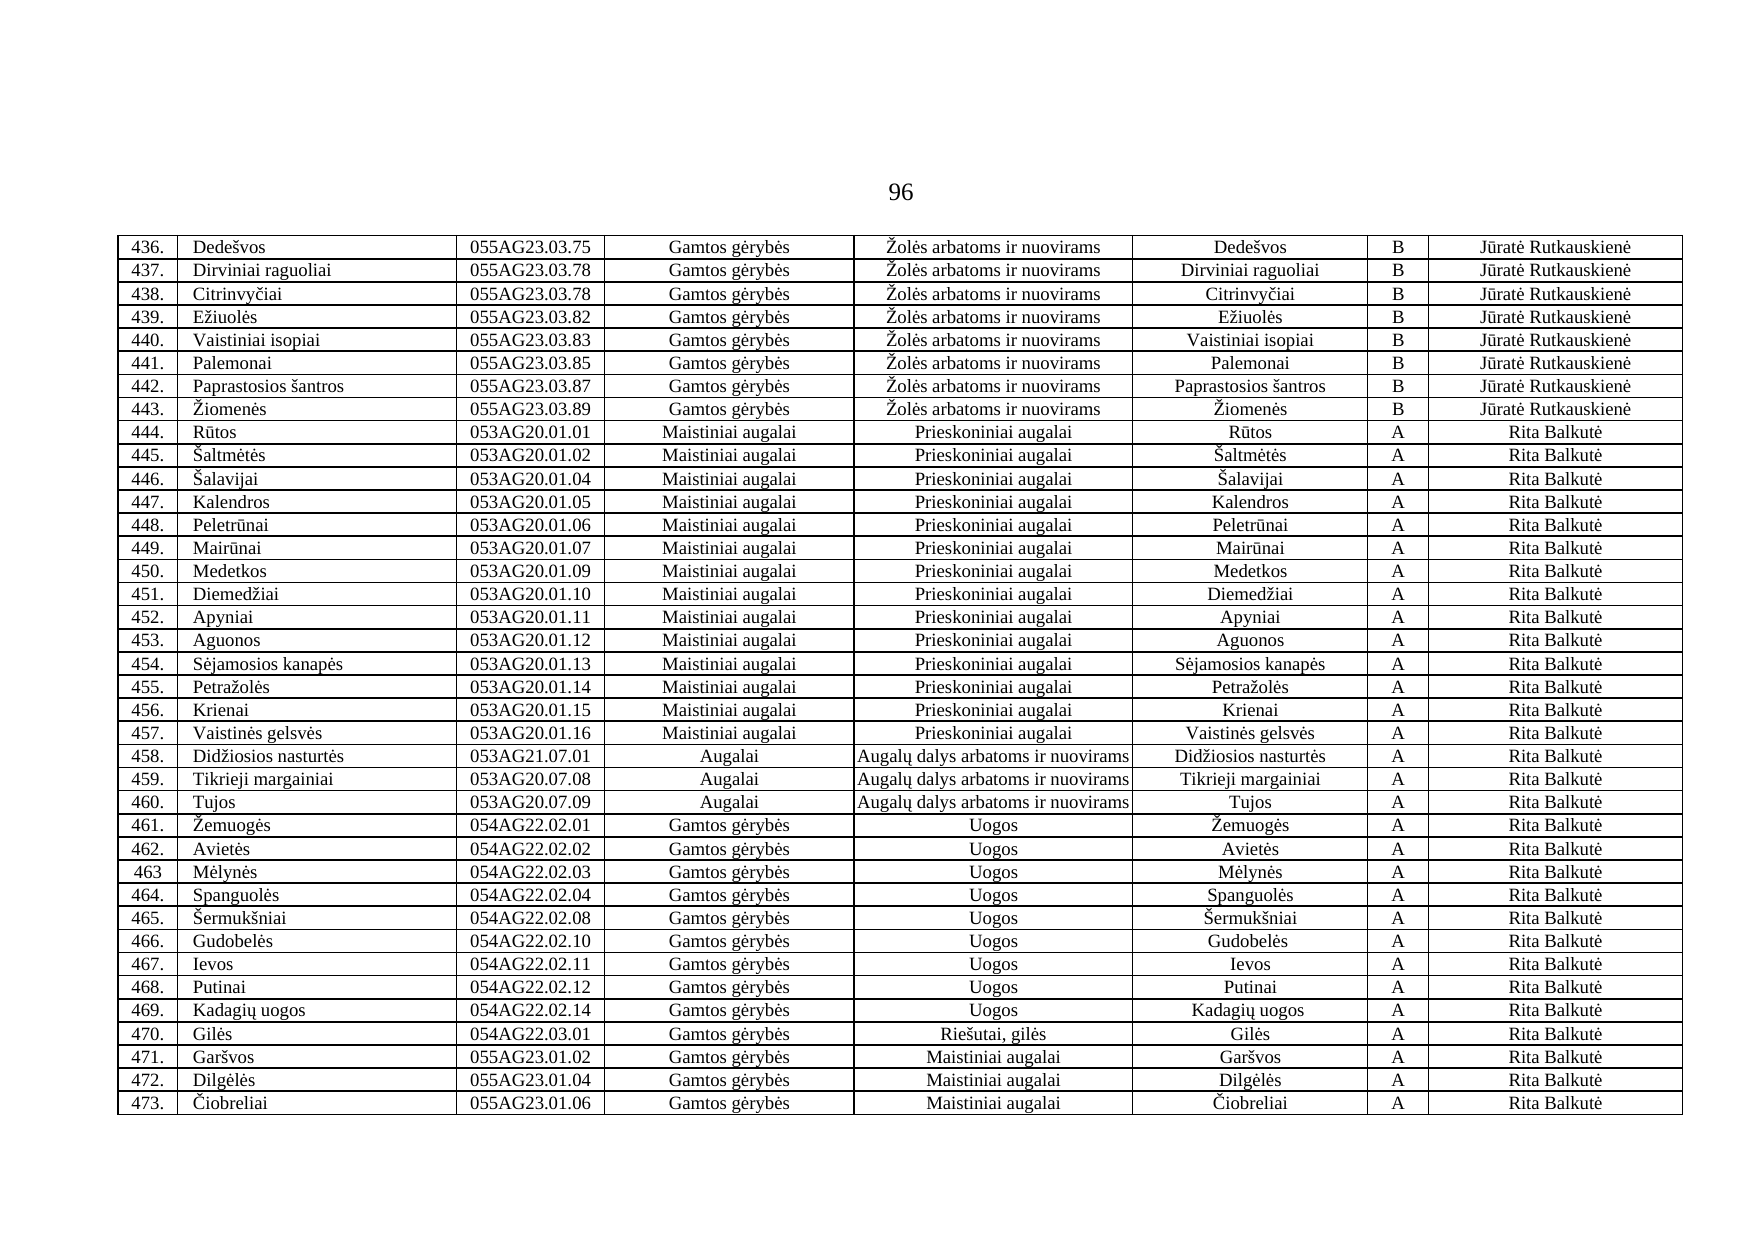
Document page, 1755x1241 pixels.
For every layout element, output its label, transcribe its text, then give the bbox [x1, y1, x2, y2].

table_cell Prieskoniniai augalai [855, 421, 1132, 443]
table_cell 053AG20.01.13 [457, 653, 604, 674]
table_cell Maistiniai augalai [605, 514, 853, 535]
table_cell 462. [119, 838, 177, 859]
table_cell 054AG22.02.03 [457, 861, 604, 882]
table_cell 448. [119, 514, 177, 535]
table_cell B [1368, 306, 1428, 327]
table_cell Gamtos gėrybės [605, 1092, 853, 1113]
table_cell 054AG22.03.01 [457, 1023, 604, 1044]
table_cell 053AG20.01.06 [457, 514, 604, 535]
table_cell Rita Balkutė [1429, 768, 1682, 790]
table_cell A [1368, 884, 1428, 905]
table_cell Gamtos gėrybės [605, 352, 853, 373]
table_cell A [1368, 468, 1428, 489]
table_cell Rita Balkutė [1429, 815, 1682, 836]
table_cell Rita Balkutė [1429, 953, 1682, 975]
table_cell Spanguolės [1133, 884, 1367, 905]
table_cell Rita Balkutė [1429, 676, 1682, 697]
table_cell 055AG23.01.04 [457, 1069, 604, 1090]
table_cell Petražolės [1133, 676, 1367, 697]
table_cell Gamtos gėrybės [605, 1000, 853, 1021]
table_cell A [1368, 630, 1428, 651]
table_cell A [1368, 676, 1428, 697]
table_cell 053AG20.07.08 [457, 768, 604, 790]
table_cell Jūratė Rutkauskienė [1429, 329, 1682, 350]
table_cell A [1368, 1000, 1428, 1021]
table_cell 054AG22.02.01 [457, 815, 604, 836]
table_cell Citrinvyčiai [178, 283, 456, 304]
table_cell Rita Balkutė [1429, 1000, 1682, 1021]
table_cell 445. [119, 445, 177, 466]
table_cell Tikrieji margainiai [1133, 768, 1367, 790]
table_cell A [1368, 491, 1428, 512]
table_cell Rita Balkutė [1429, 976, 1682, 998]
table_cell Aguonos [178, 630, 456, 651]
table_cell 466. [119, 930, 177, 952]
table_cell Kalendros [178, 491, 456, 512]
table_cell Gamtos gėrybės [605, 976, 853, 998]
table_cell 458. [119, 745, 177, 767]
table_cell Gamtos gėrybės [605, 329, 853, 350]
table_cell B [1368, 283, 1428, 304]
table_cell Maistiniai augalai [605, 653, 853, 674]
table_cell Rita Balkutė [1429, 791, 1682, 813]
table_cell Uogos [855, 976, 1132, 998]
table_cell Gamtos gėrybės [605, 1023, 853, 1044]
table_cell 444. [119, 421, 177, 443]
table_cell 054AG22.02.14 [457, 1000, 604, 1021]
table_cell A [1368, 421, 1428, 443]
table_cell Žiomenės [178, 398, 456, 420]
table_cell Jūratė Rutkauskienė [1429, 283, 1682, 304]
table_cell Tujos [1133, 791, 1367, 813]
table_cell Žemuogės [178, 815, 456, 836]
table_cell Gamtos gėrybės [605, 1069, 853, 1090]
table_cell Maistiniai augalai [605, 630, 853, 651]
table_cell Jūratė Rutkauskienė [1429, 398, 1682, 420]
table_cell Spanguolės [178, 884, 456, 905]
table_cell 465. [119, 907, 177, 928]
table_cell 461. [119, 815, 177, 836]
table_cell Maistiniai augalai [605, 699, 853, 720]
table_cell Tikrieji margainiai [178, 768, 456, 790]
table_cell 053AG20.01.09 [457, 560, 604, 582]
table_cell Diemedžiai [1133, 583, 1367, 605]
table_cell Vaistinės gelsvės [178, 722, 456, 743]
table_cell 459. [119, 768, 177, 790]
table_cell Ežiuolės [178, 306, 456, 327]
table_cell A [1368, 606, 1428, 628]
table_cell Uogos [855, 884, 1132, 905]
table_cell Gamtos gėrybės [605, 930, 853, 952]
table_cell Maistiniai augalai [605, 676, 853, 697]
table_cell A [1368, 930, 1428, 952]
table_cell 460. [119, 791, 177, 813]
table_cell Kadagių uogos [1133, 1000, 1367, 1021]
table_cell 055AG23.03.87 [457, 375, 604, 397]
table_cell Garšvos [1133, 1046, 1367, 1067]
table_cell Maistiniai augalai [605, 421, 853, 443]
table_cell 457. [119, 722, 177, 743]
table_cell Uogos [855, 861, 1132, 882]
table_cell Kadagių uogos [178, 1000, 456, 1021]
table_cell Sėjamosios kanapės [1133, 653, 1367, 674]
table_cell Rita Balkutė [1429, 560, 1682, 582]
table_cell Gamtos gėrybės [605, 260, 853, 281]
table_cell Jūratė Rutkauskienė [1429, 306, 1682, 327]
table_cell Gamtos gėrybės [605, 1046, 853, 1067]
table_cell Gamtos gėrybės [605, 375, 853, 397]
table_cell Čiobreliai [1133, 1092, 1367, 1113]
table_cell Žolės arbatoms ir nuovirams [855, 260, 1132, 281]
table_cell Prieskoniniai augalai [855, 445, 1132, 466]
table_cell Gamtos gėrybės [605, 861, 853, 882]
table_cell A [1368, 953, 1428, 975]
table_cell A [1368, 1069, 1428, 1090]
table_cell Dilgėlės [178, 1069, 456, 1090]
table_cell Maistiniai augalai [605, 491, 853, 512]
table_cell 054AG22.02.11 [457, 953, 604, 975]
table_cell 452. [119, 606, 177, 628]
table_cell 055AG23.01.02 [457, 1046, 604, 1067]
table_cell Mairūnai [178, 537, 456, 558]
table_cell 438. [119, 283, 177, 304]
table_cell Prieskoniniai augalai [855, 676, 1132, 697]
table_cell Dilgėlės [1133, 1069, 1367, 1090]
table_cell Putinai [1133, 976, 1367, 998]
table_cell Jūratė Rutkauskienė [1429, 375, 1682, 397]
table_cell B [1368, 352, 1428, 373]
table_cell 055AG23.03.89 [457, 398, 604, 420]
table_cell Prieskoniniai augalai [855, 722, 1132, 743]
table_cell 053AG20.01.15 [457, 699, 604, 720]
table_cell 054AG22.02.02 [457, 838, 604, 859]
table_cell 053AG20.01.04 [457, 468, 604, 489]
table_cell Prieskoniniai augalai [855, 630, 1132, 651]
table_cell Uogos [855, 1000, 1132, 1021]
table_cell Uogos [855, 953, 1132, 975]
table_cell 054AG22.02.10 [457, 930, 604, 952]
table_cell Gamtos gėrybės [605, 884, 853, 905]
table_cell Gamtos gėrybės [605, 907, 853, 928]
table_cell Jūratė Rutkauskienė [1429, 236, 1682, 258]
table_cell Žolės arbatoms ir nuovirams [855, 398, 1132, 420]
table_cell Palemonai [178, 352, 456, 373]
table_cell Gilės [1133, 1023, 1367, 1044]
table_cell Prieskoniniai augalai [855, 699, 1132, 720]
table_cell Dirviniai raguoliai [1133, 260, 1367, 281]
table_cell Maistiniai augalai [855, 1069, 1132, 1090]
table_cell 053AG20.01.16 [457, 722, 604, 743]
table_cell 436. [119, 236, 177, 258]
table_cell Augalai [605, 791, 853, 813]
table_cell Sėjamosios kanapės [178, 653, 456, 674]
table_cell Maistiniai augalai [605, 583, 853, 605]
table_cell 472. [119, 1069, 177, 1090]
table_cell 451. [119, 583, 177, 605]
table_cell 053AG20.01.02 [457, 445, 604, 466]
table_cell 053AG20.01.01 [457, 421, 604, 443]
table_cell Rita Balkutė [1429, 838, 1682, 859]
table_cell Rūtos [178, 421, 456, 443]
table_cell 053AG20.01.07 [457, 537, 604, 558]
table_cell 468. [119, 976, 177, 998]
table_cell 053AG20.01.10 [457, 583, 604, 605]
table_cell Krienai [178, 699, 456, 720]
table_cell Citrinvyčiai [1133, 283, 1367, 304]
table_cell Maistiniai augalai [605, 468, 853, 489]
table_cell A [1368, 1046, 1428, 1067]
table_cell Žemuogės [1133, 815, 1367, 836]
table_cell Žolės arbatoms ir nuovirams [855, 329, 1132, 350]
table_cell B [1368, 398, 1428, 420]
table_cell Rita Balkutė [1429, 745, 1682, 767]
table_cell A [1368, 815, 1428, 836]
table_cell 053AG20.01.14 [457, 676, 604, 697]
table_cell Ievos [178, 953, 456, 975]
table_cell Vaistiniai isopiai [1133, 329, 1367, 350]
table_cell Rita Balkutė [1429, 606, 1682, 628]
table_cell Gilės [178, 1023, 456, 1044]
table_cell Rita Balkutė [1429, 1023, 1682, 1044]
table_cell Rita Balkutė [1429, 699, 1682, 720]
table_cell Augalai [605, 745, 853, 767]
table_cell Prieskoniniai augalai [855, 606, 1132, 628]
table_cell Vaistinės gelsvės [1133, 722, 1367, 743]
table_cell A [1368, 861, 1428, 882]
table_cell A [1368, 838, 1428, 859]
table_cell Krienai [1133, 699, 1367, 720]
table_cell Tujos [178, 791, 456, 813]
table_cell Prieskoniniai augalai [855, 468, 1132, 489]
table_cell A [1368, 1023, 1428, 1044]
table_cell A [1368, 699, 1428, 720]
table_cell 455. [119, 676, 177, 697]
table_cell Rita Balkutė [1429, 514, 1682, 535]
table_cell Šalavijai [1133, 468, 1367, 489]
table_cell Dedešvos [178, 236, 456, 258]
table_cell Gamtos gėrybės [605, 236, 853, 258]
table_cell Žolės arbatoms ir nuovirams [855, 236, 1132, 258]
table_cell 470. [119, 1023, 177, 1044]
table_cell A [1368, 768, 1428, 790]
table_cell 442. [119, 375, 177, 397]
table_cell Gamtos gėrybės [605, 398, 853, 420]
table_cell A [1368, 745, 1428, 767]
table_cell Augalai [605, 768, 853, 790]
table_cell Dirviniai raguoliai [178, 260, 456, 281]
table_cell 055AG23.03.83 [457, 329, 604, 350]
table_cell Maistiniai augalai [605, 722, 853, 743]
table_cell A [1368, 445, 1428, 466]
table_cell Aguonos [1133, 630, 1367, 651]
table_cell Žolės arbatoms ir nuovirams [855, 352, 1132, 373]
table_cell Rita Balkutė [1429, 930, 1682, 952]
table_cell Rita Balkutė [1429, 537, 1682, 558]
table_cell Mėlynės [1133, 861, 1367, 882]
table_cell 053AG20.01.12 [457, 630, 604, 651]
table_cell A [1368, 722, 1428, 743]
table_cell 440. [119, 329, 177, 350]
table_cell 053AG20.01.05 [457, 491, 604, 512]
table_cell Prieskoniniai augalai [855, 514, 1132, 535]
table_cell A [1368, 791, 1428, 813]
table_cell Žolės arbatoms ir nuovirams [855, 306, 1132, 327]
table_cell 467. [119, 953, 177, 975]
table_cell Žiomenės [1133, 398, 1367, 420]
table_cell Maistiniai augalai [605, 560, 853, 582]
table_cell 055AG23.03.78 [457, 283, 604, 304]
table_cell 055AG23.03.75 [457, 236, 604, 258]
table_cell Mairūnai [1133, 537, 1367, 558]
table_cell Paprastosios šantros [1133, 375, 1367, 397]
table_cell Rita Balkutė [1429, 884, 1682, 905]
table_cell Ievos [1133, 953, 1367, 975]
table_cell 054AG22.02.04 [457, 884, 604, 905]
table_cell 055AG23.03.85 [457, 352, 604, 373]
table_cell Palemonai [1133, 352, 1367, 373]
table_cell 054AG22.02.08 [457, 907, 604, 928]
table_cell Gamtos gėrybės [605, 838, 853, 859]
table_cell Apyniai [178, 606, 456, 628]
table_cell Prieskoniniai augalai [855, 560, 1132, 582]
table_cell Avietės [178, 838, 456, 859]
table_cell Medetkos [178, 560, 456, 582]
table_cell 471. [119, 1046, 177, 1067]
table_cell 473. [119, 1092, 177, 1113]
table_cell A [1368, 1092, 1428, 1113]
table_cell Šaltmėtės [178, 445, 456, 466]
table_cell 437. [119, 260, 177, 281]
table_cell Prieskoniniai augalai [855, 491, 1132, 512]
table_cell Maistiniai augalai [855, 1046, 1132, 1067]
table_cell 055AG23.03.82 [457, 306, 604, 327]
table_cell Rita Balkutė [1429, 722, 1682, 743]
table_cell 053AG21.07.01 [457, 745, 604, 767]
table_cell Diemedžiai [178, 583, 456, 605]
table_cell Rita Balkutė [1429, 1069, 1682, 1090]
table_cell Prieskoniniai augalai [855, 583, 1132, 605]
table_cell 055AG23.03.78 [457, 260, 604, 281]
table_cell Peletrūnai [1133, 514, 1367, 535]
table_cell 454. [119, 653, 177, 674]
table_cell Šaltmėtės [1133, 445, 1367, 466]
table_cell Rita Balkutė [1429, 491, 1682, 512]
table_cell A [1368, 537, 1428, 558]
table_cell Jūratė Rutkauskienė [1429, 260, 1682, 281]
table_cell Vaistiniai isopiai [178, 329, 456, 350]
table_cell Gamtos gėrybės [605, 283, 853, 304]
table_cell Augalų dalys arbatoms ir nuovirams [855, 791, 1132, 813]
table_cell Kalendros [1133, 491, 1367, 512]
table_cell Žolės arbatoms ir nuovirams [855, 283, 1132, 304]
table_cell Maistiniai augalai [605, 445, 853, 466]
table_cell Gamtos gėrybės [605, 815, 853, 836]
table_cell Uogos [855, 815, 1132, 836]
table_cell A [1368, 514, 1428, 535]
table_cell A [1368, 583, 1428, 605]
table_cell Uogos [855, 907, 1132, 928]
table_cell Rita Balkutė [1429, 468, 1682, 489]
table_cell 053AG20.01.11 [457, 606, 604, 628]
table_cell Gudobelės [178, 930, 456, 952]
table_cell Ežiuolės [1133, 306, 1367, 327]
table_cell 053AG20.07.09 [457, 791, 604, 813]
table_cell Šermukšniai [178, 907, 456, 928]
table_cell A [1368, 907, 1428, 928]
table_cell Rita Balkutė [1429, 421, 1682, 443]
table_cell Čiobreliai [178, 1092, 456, 1113]
table_cell Rita Balkutė [1429, 445, 1682, 466]
table_cell Garšvos [178, 1046, 456, 1067]
table_cell 449. [119, 537, 177, 558]
table_cell Šermukšniai [1133, 907, 1367, 928]
table_cell Dedešvos [1133, 236, 1367, 258]
table_cell Rita Balkutė [1429, 653, 1682, 674]
table_cell Mėlynės [178, 861, 456, 882]
table_cell Uogos [855, 838, 1132, 859]
table_cell 055AG23.01.06 [457, 1092, 604, 1113]
table_cell Medetkos [1133, 560, 1367, 582]
table_cell A [1368, 560, 1428, 582]
table_cell Rita Balkutė [1429, 1092, 1682, 1113]
table_cell Šalavijai [178, 468, 456, 489]
table_cell 456. [119, 699, 177, 720]
table_cell 441. [119, 352, 177, 373]
table_cell 446. [119, 468, 177, 489]
table_cell Rūtos [1133, 421, 1367, 443]
table_cell A [1368, 976, 1428, 998]
table_cell Paprastosios šantros [178, 375, 456, 397]
table_cell Rita Balkutė [1429, 583, 1682, 605]
table_cell Jūratė Rutkauskienė [1429, 352, 1682, 373]
table_cell 439. [119, 306, 177, 327]
table_cell Prieskoniniai augalai [855, 537, 1132, 558]
table_cell B [1368, 236, 1428, 258]
table_cell Rita Balkutė [1429, 1046, 1682, 1067]
table_cell Maistiniai augalai [605, 537, 853, 558]
table_cell B [1368, 375, 1428, 397]
table_cell Didžiosios nasturtės [1133, 745, 1367, 767]
table_cell Apyniai [1133, 606, 1367, 628]
table_cell A [1368, 653, 1428, 674]
table_cell Gamtos gėrybės [605, 306, 853, 327]
table_cell 463 [119, 861, 177, 882]
table_cell 453. [119, 630, 177, 651]
table_cell Rita Balkutė [1429, 630, 1682, 651]
table_cell Uogos [855, 930, 1132, 952]
table_cell B [1368, 260, 1428, 281]
table_cell 443. [119, 398, 177, 420]
table_cell Didžiosios nasturtės [178, 745, 456, 767]
table_cell 469. [119, 1000, 177, 1021]
table_cell 464. [119, 884, 177, 905]
table_cell Augalų dalys arbatoms ir nuovirams [855, 745, 1132, 767]
table_cell Riešutai, gilės [855, 1023, 1132, 1044]
table_cell Maistiniai augalai [605, 606, 853, 628]
table_cell Rita Balkutė [1429, 861, 1682, 882]
table_cell Maistiniai augalai [855, 1092, 1132, 1113]
table_cell Rita Balkutė [1429, 907, 1682, 928]
table_cell Gudobelės [1133, 930, 1367, 952]
table_cell Augalų dalys arbatoms ir nuovirams [855, 768, 1132, 790]
table_cell Avietės [1133, 838, 1367, 859]
table_cell 450. [119, 560, 177, 582]
table_cell Žolės arbatoms ir nuovirams [855, 375, 1132, 397]
table_cell Gamtos gėrybės [605, 953, 853, 975]
table_cell 054AG22.02.12 [457, 976, 604, 998]
table_cell Peletrūnai [178, 514, 456, 535]
table_cell 447. [119, 491, 177, 512]
table_cell Prieskoniniai augalai [855, 653, 1132, 674]
table_cell B [1368, 329, 1428, 350]
table_cell Petražolės [178, 676, 456, 697]
table_cell Putinai [178, 976, 456, 998]
